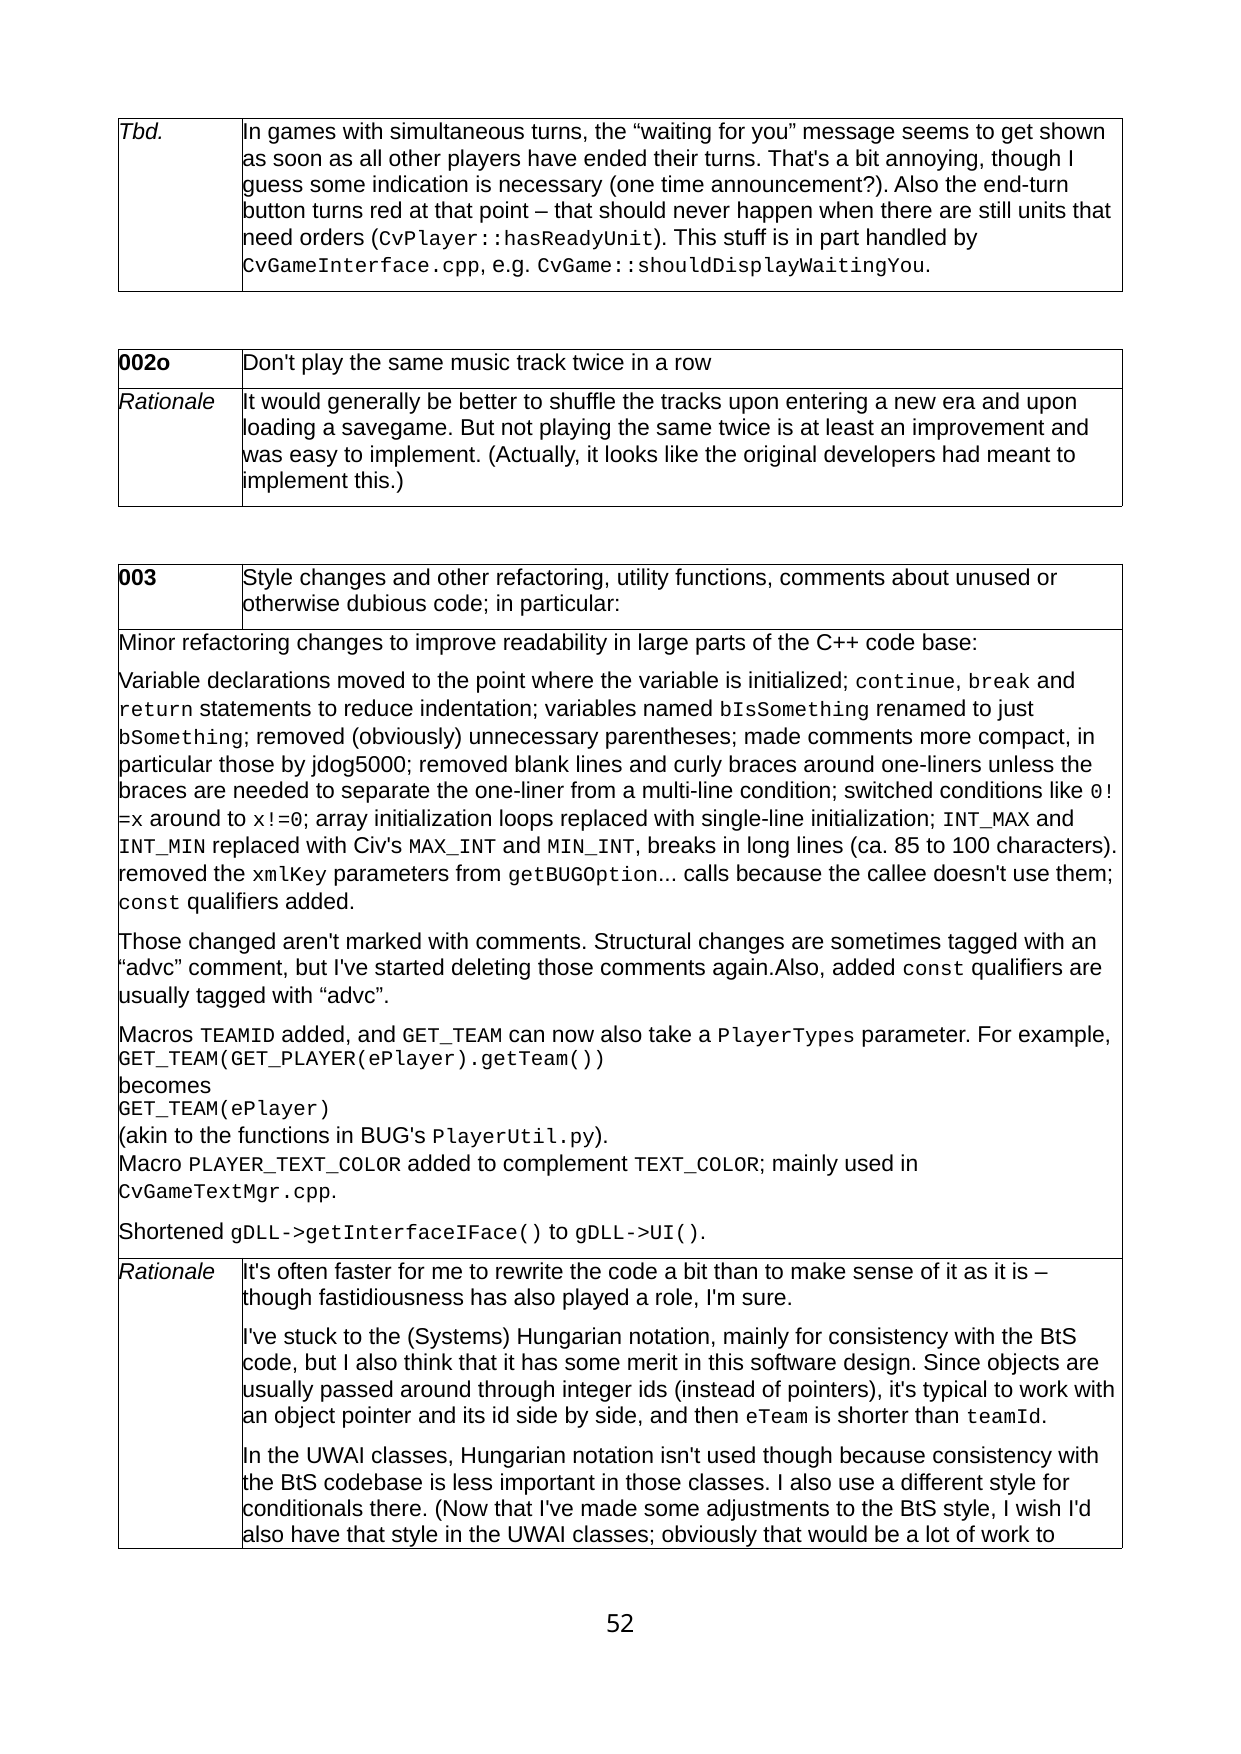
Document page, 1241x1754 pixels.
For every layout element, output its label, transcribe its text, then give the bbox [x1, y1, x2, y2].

table_cell Tbd. [119, 119, 242, 291]
table_cell In games with simultaneous turns, the “waiting for you” message seems to get shown as soon as all other players have ended their turns. That's a bit annoying, though I guess some indication is necessary (one time announcement?). Also the end-turn button turns red at that point – that should never happen when there are still units that need orders (CvPlayer::hasReadyUnit). This stuff is in part handled by CvGameInterface.cpp, e.g. CvGame::shouldDisplayWaitingYou. [243, 119, 1122, 291]
table_cell It's often faster for me to rewrite the code a bit than to make sense of it as it is – though fastidiousness has also played a role, I'm sure. I've stuck to the (Systems) Hungarian notation, mainly for consistency with the BtS code, but I also think that it has some merit in this software design. Since objects are usually passed around through integer ids (instead of pointers), it's typical to work with an object pointer and its id side by side, and then eTeam is shorter than teamId. In the UWAI classes, Hungarian notation isn't used though because consistency with the BtS codebase is less important in those classes. I also use a different style for conditionals there. (Now that I've made some adjustments to the BtS style, I wish I'd also have that style in the UWAI classes; obviously that would be a lot of work to [243, 1259, 1122, 1547]
table_cell Minor refactoring changes to improve readability in large parts of the C++ code base: Variable declarations moved to the point where the variable is initialized; continue, break and return statements to reduce indentation; variables named bIsSomething renamed to just bSomething; removed (obviously) unnecessary parentheses; made comments more compact, in particular those by jdog5000; removed blank lines and curly braces around one-liners unless the braces are needed to separate the one-liner from a multi-line condition; switched conditions like 0!=x around to x!=0; array initialization loops replaced with single-line initialization; INT_MAX and INT_MIN replaced with Civ's MAX_INT and MIN_INT, breaks in long lines (ca. 85 to 100 characters). removed the xmlKey parameters from getBUGOption... calls because the callee doesn't use them; const qualifiers added. Those changed aren't marked with comments. Structural changes are sometimes tagged with an “advc” comment, but I've started deleting those comments again.Also, added const qualifiers are usually tagged with “advc”. Macros TEAMID added, and GET_TEAM can now also take a PlayerTypes parameter. For example, GET_TEAM(GET_PLAYER(ePlayer).getTeam()) becomes GET_TEAM(ePlayer) (akin to the functions in BUG's PlayerUtil.py). Macro PLAYER_TEXT_COLOR added to complement TEXT_COLOR; mainly used in CvGameTextMgr.cpp. Shortened gDLL->getInterfaceIFace() to gDLL->UI(). [119, 630, 1122, 1258]
table_cell Rationale [119, 1259, 242, 1547]
table_cell Rationale [119, 389, 242, 506]
table_cell It would generally be better to shuffle the tracks upon entering a new era and upon loading a savegame. But not playing the same twice is at least an improvement and was easy to implement. (Actually, it looks like the original developers had meant to implement this.) [243, 389, 1122, 506]
table_header 002o [119, 350, 242, 388]
table_header 003 [119, 565, 242, 629]
table_header Don't play the same music track twice in a row [243, 350, 1122, 388]
table_header Style changes and other refactoring, utility functions, comments about unused or otherwise dubious code; in particular: [243, 565, 1122, 629]
